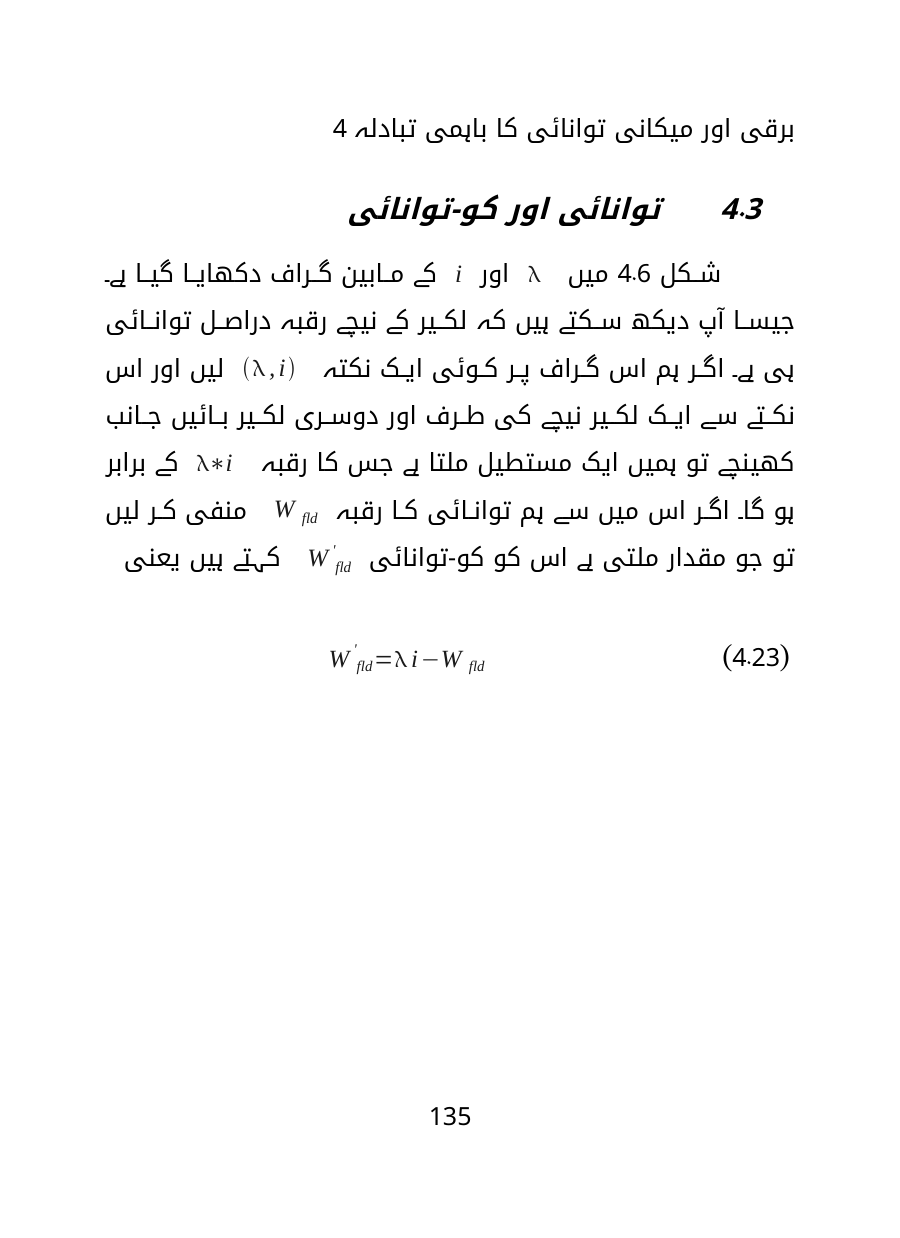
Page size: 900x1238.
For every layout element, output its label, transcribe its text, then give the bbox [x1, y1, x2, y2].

table_header [105, 629, 699, 700]
subtitle توانائی اور کو-توانائی [105, 182, 720, 238]
text شکل 4.6 میں اورکے مابین گراف دکھایا گیا ہے۔ جیسا آپ دیکھ سکتے ہیں کہ لکیر کے نیچے رقبہ دراصل توانائی ہی ہے۔ اگر ہم اس گراف پر کوئی ایک نکتہ لیں اور اس نکتے سے ایک لکیر نیچے کی طرف اور دوسری لکیر بائیں جانب کھینچے تو ہمیں ایک مستطیل ملتا ہے جس کا رقبہ کے برابر ہو گا۔ اگر اس میں سے ہم توانائی کا رقبہ منفی کر لیں تو جو مقدار ملتی ہے اس کو کو-توانائی کہتے ہیں یعنی [105, 250, 795, 582]
table_header (4.23) [699, 629, 795, 700]
